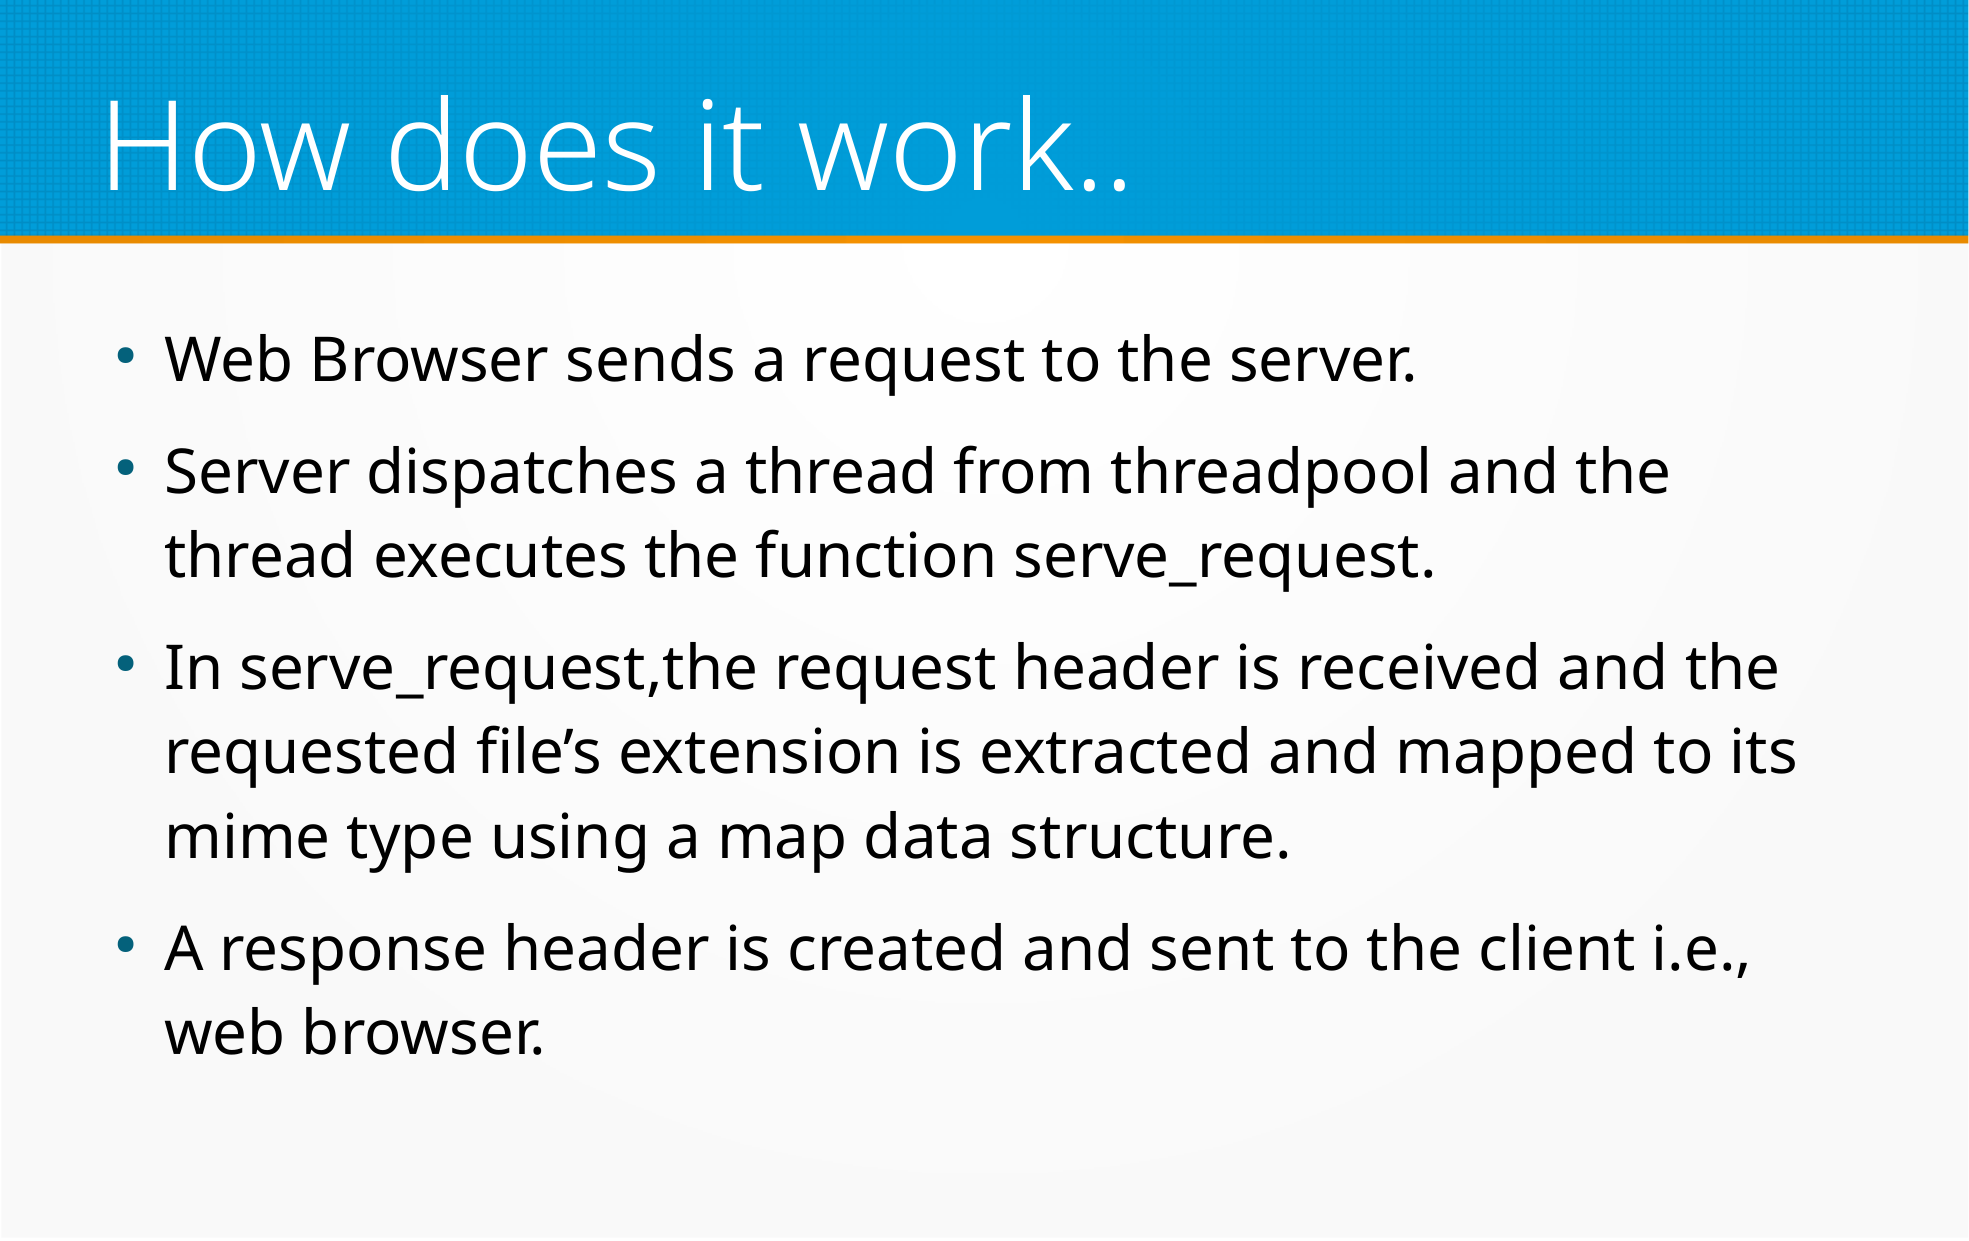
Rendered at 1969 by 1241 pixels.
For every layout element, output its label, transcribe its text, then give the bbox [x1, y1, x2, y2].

list Web Browser sends a request to the server. Server dispatches a thread from threadpool and the thread executes the function serve_request. In serve_request,the request header is received and the requested file’s extension is extracted and mapped to its mime type using a map data structure. A response header is created and sent to the client i.e., web browser. [98, 315, 1861, 1081]
picture [0, 236, 1969, 1241]
title How does it work.. [98, 19, 1870, 227]
